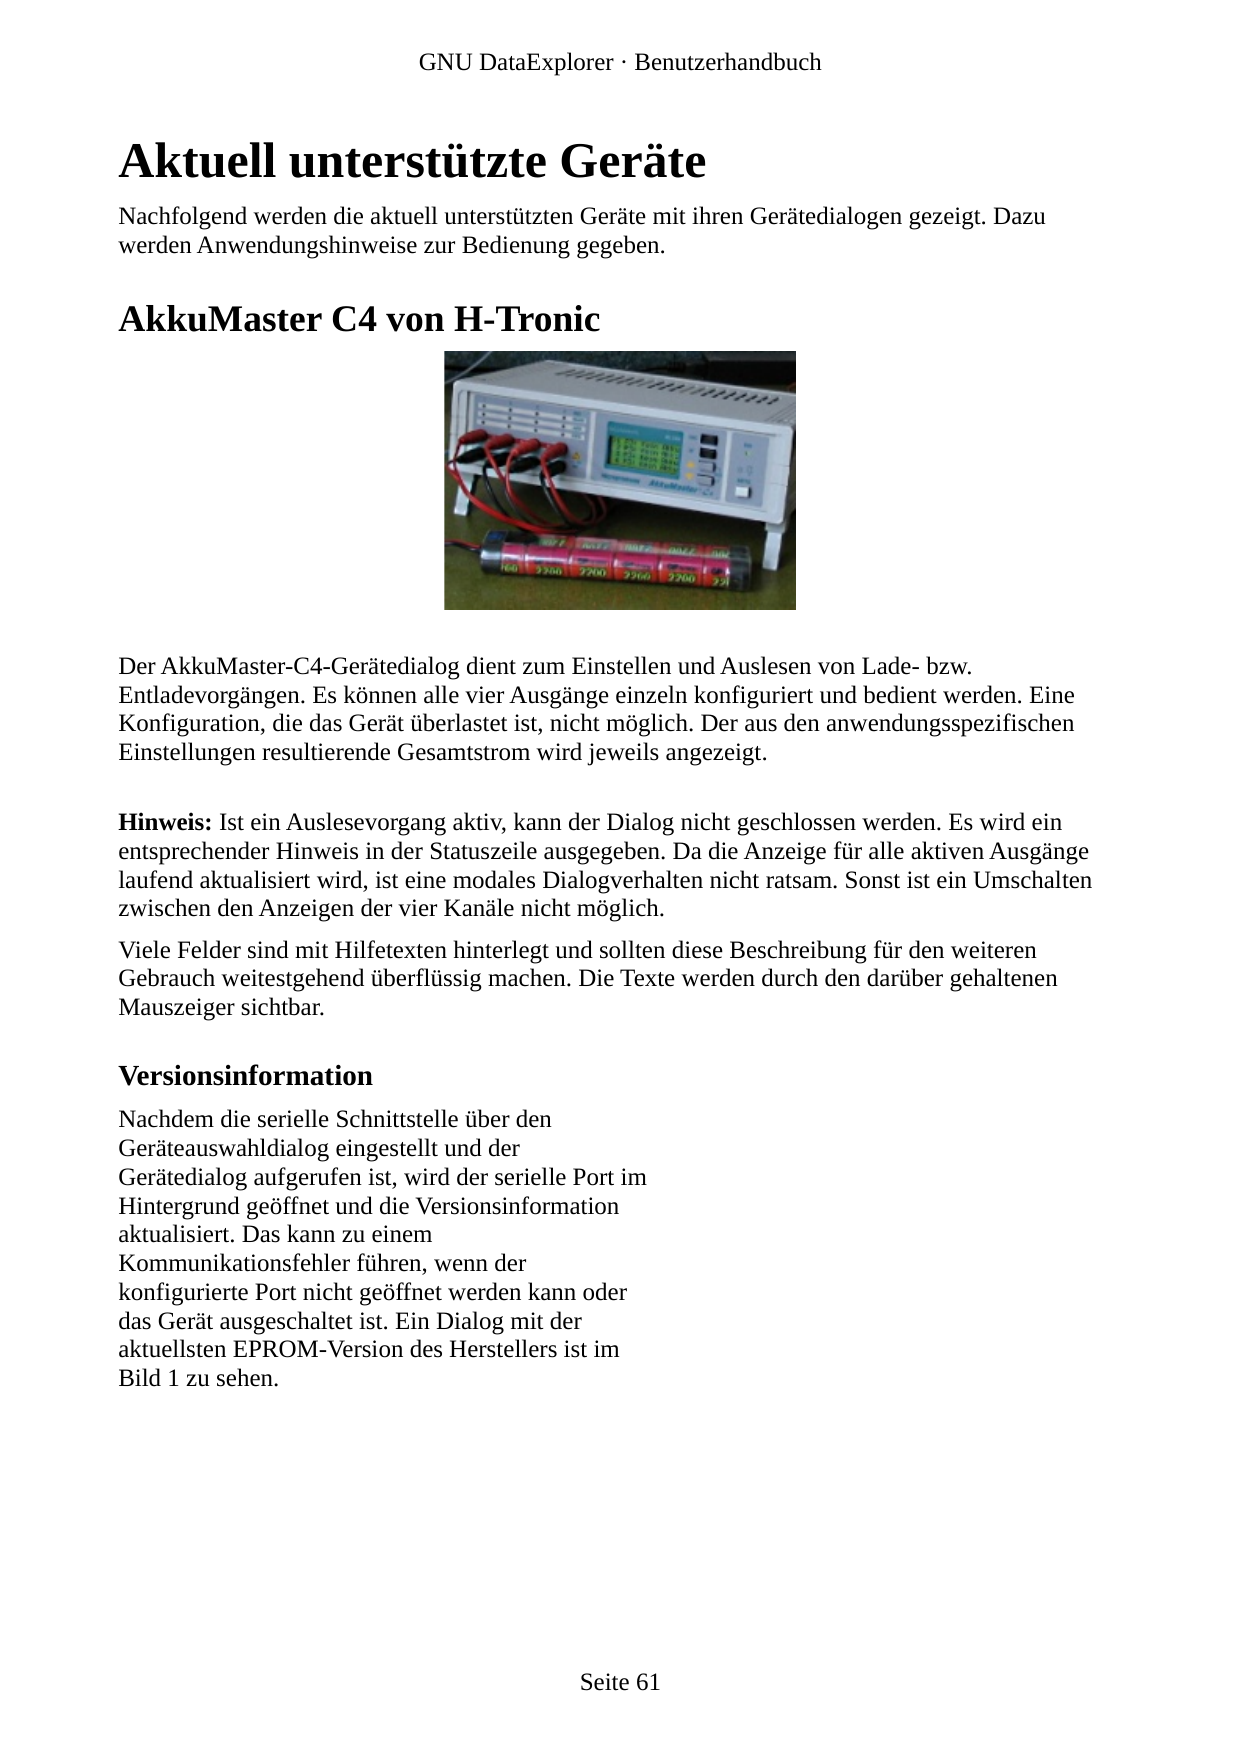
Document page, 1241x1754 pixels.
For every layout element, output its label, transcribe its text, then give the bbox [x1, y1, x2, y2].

text Nachfolgend werden die aktuell unterstützten Geräte mit ihren Gerätedialogen gezeigt. Dazu werden Anwendungshinweise zur Bedienung gegeben. [118, 201, 1122, 259]
text Der AkkuMaster-C4-Gerätedialog dient zum Einstellen und Auslesen von Lade- bzw. Entladevorgängen. Es können alle vier Ausgänge einzeln konfiguriert und bedient werden. Eine Konfiguration, die das Gerät überlastet ist, nicht möglich. Der aus den anwendungsspezifischen Einstellungen resultierende Gesamtstrom wird jeweils angezeigt. [118, 651, 1122, 766]
picture [444, 351, 796, 610]
text Nachdem die serielle Schnittstelle über den Geräteauswahldialog eingestellt und der Gerätedialog aufgerufen ist, wird der serielle Port im Hintergrund geöffnet und die Versionsinformation aktualisiert. Das kann zu einem Kommunikationsfehler führen, wenn der konfigurierte Port nicht geöffnet werden kann oder das Gerät ausgeschaltet ist. Ein Dialog mit der aktuellsten EPROM-Version des Herstellers ist im Bild 1 zu sehen. [118, 1104, 1122, 1392]
subtitle Versionsinformation [118, 1058, 1122, 1092]
text Viele Felder sind mit Hilfetexten hinterlegt und sollten diese Beschreibung für den weiteren Gebrauch weitestgehend überflüssig machen. Die Texte werden durch den darüber gehaltenen Mauszeiger sichtbar. [118, 935, 1122, 1021]
text Hinweis: Ist ein Auslesevorgang aktiv, kann der Dialog nicht geschlossen werden. Es wird ein entsprechender Hinweis in der Statuszeile ausgegeben. Da die Anzeige für alle aktiven Ausgänge laufend aktualisiert wird, ist eine modales Dialogverhalten nicht ratsam. Sonst ist ein Umschalten zwischen den Anzeigen der vier Kanäle nicht möglich. [118, 778, 1122, 922]
subtitle Aktuell unterstützte Geräte [118, 131, 1122, 189]
subtitle AkkuMaster C4 von H-Tronic [118, 296, 1122, 339]
